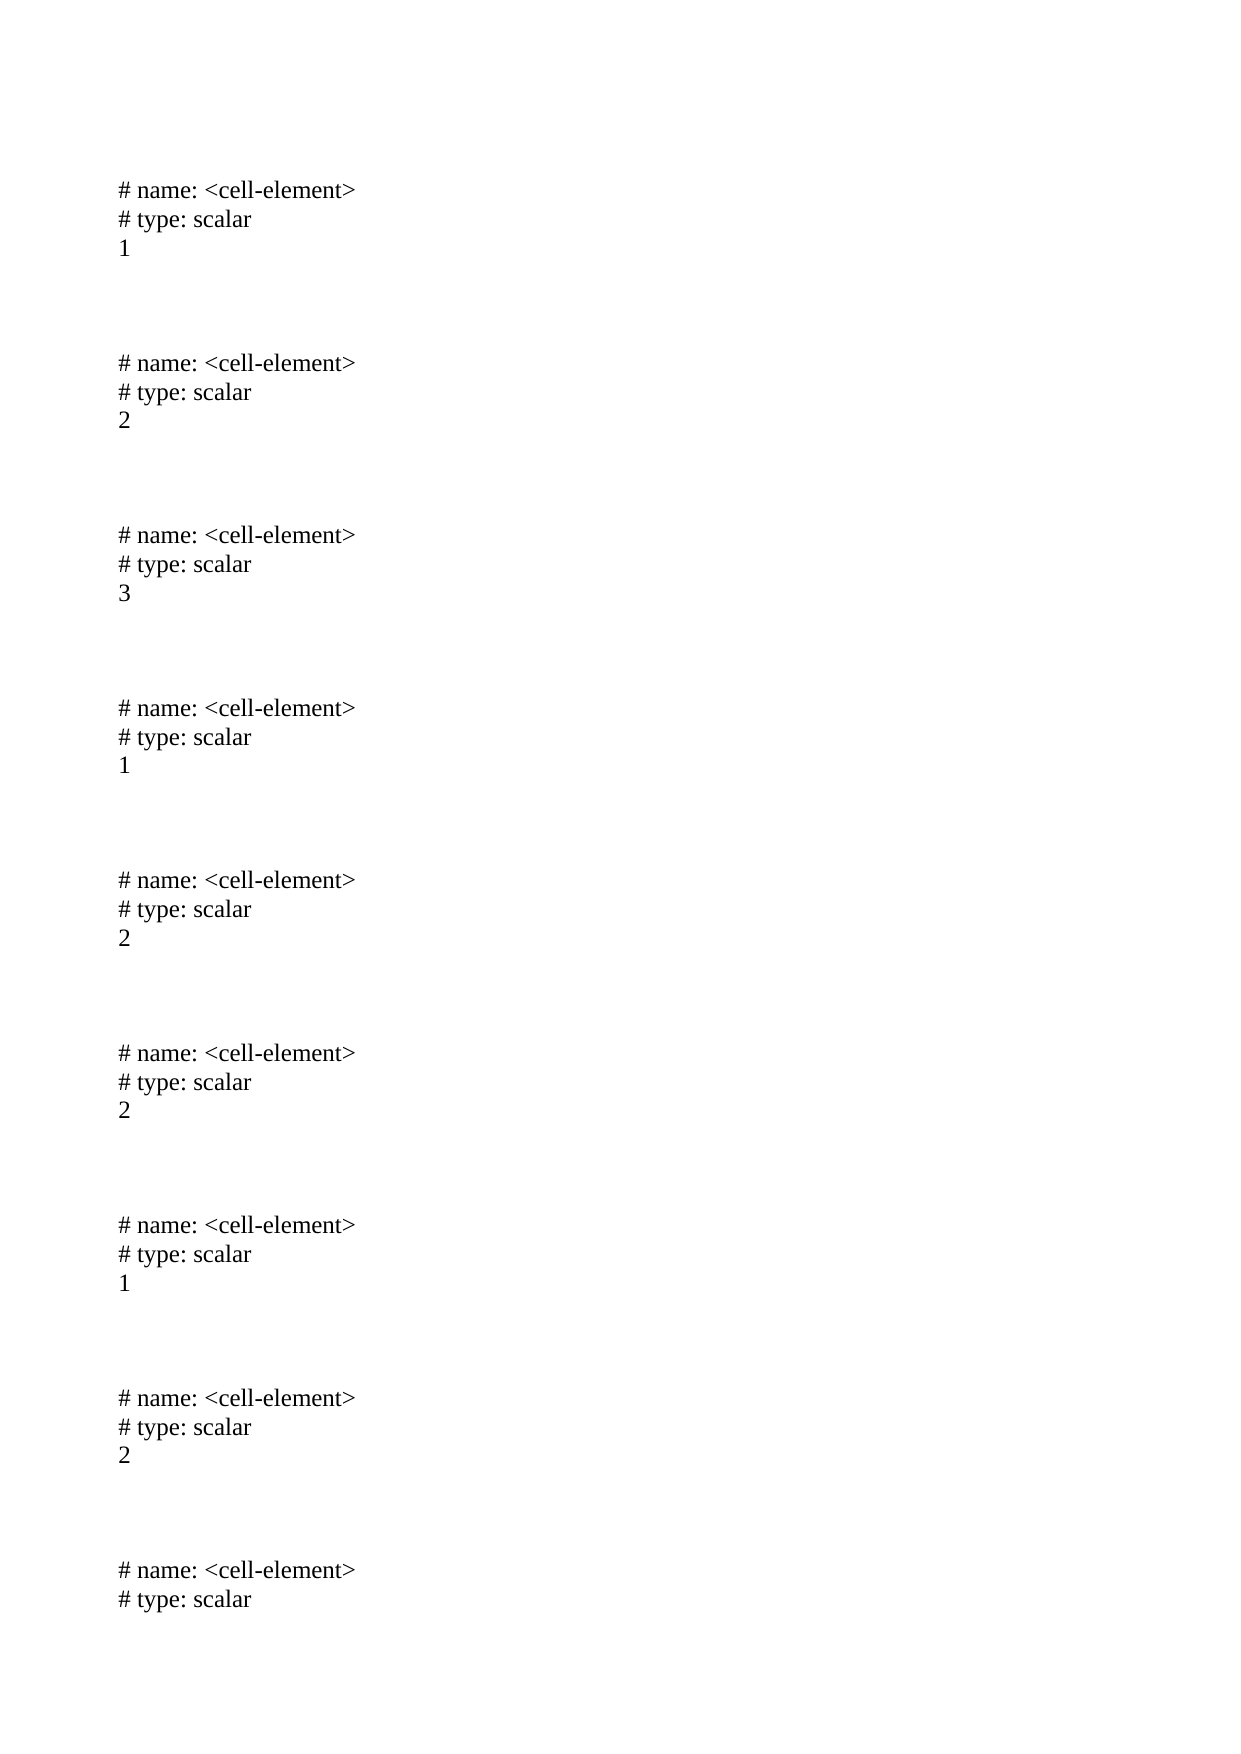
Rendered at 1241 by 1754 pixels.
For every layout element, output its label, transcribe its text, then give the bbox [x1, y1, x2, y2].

text # name: <cell-element> [118, 693, 1122, 722]
text # type: scalar [118, 1067, 1122, 1096]
text # type: scalar [118, 1584, 1122, 1613]
text # name: <cell-element> [118, 348, 1122, 377]
text 1 [118, 751, 1122, 779]
text # name: <cell-element> [118, 521, 1122, 549]
text # name: <cell-element> [118, 1211, 1122, 1239]
text # name: <cell-element> [118, 1556, 1122, 1584]
text # name: <cell-element> [118, 1038, 1122, 1067]
text 2 [118, 1096, 1122, 1124]
text # type: scalar [118, 722, 1122, 751]
text # type: scalar [118, 204, 1122, 233]
text 1 [118, 233, 1122, 262]
text # name: <cell-element> [118, 176, 1122, 204]
text # type: scalar [118, 894, 1122, 923]
text 2 [118, 406, 1122, 434]
text # name: <cell-element> [118, 866, 1122, 894]
text # type: scalar [118, 1239, 1122, 1268]
text 2 [118, 923, 1122, 952]
text 2 [118, 1441, 1122, 1469]
text 1 [118, 1268, 1122, 1297]
text # type: scalar [118, 1412, 1122, 1441]
text # type: scalar [118, 377, 1122, 406]
text 3 [118, 578, 1122, 607]
text # name: <cell-element> [118, 1383, 1122, 1412]
text # type: scalar [118, 549, 1122, 578]
